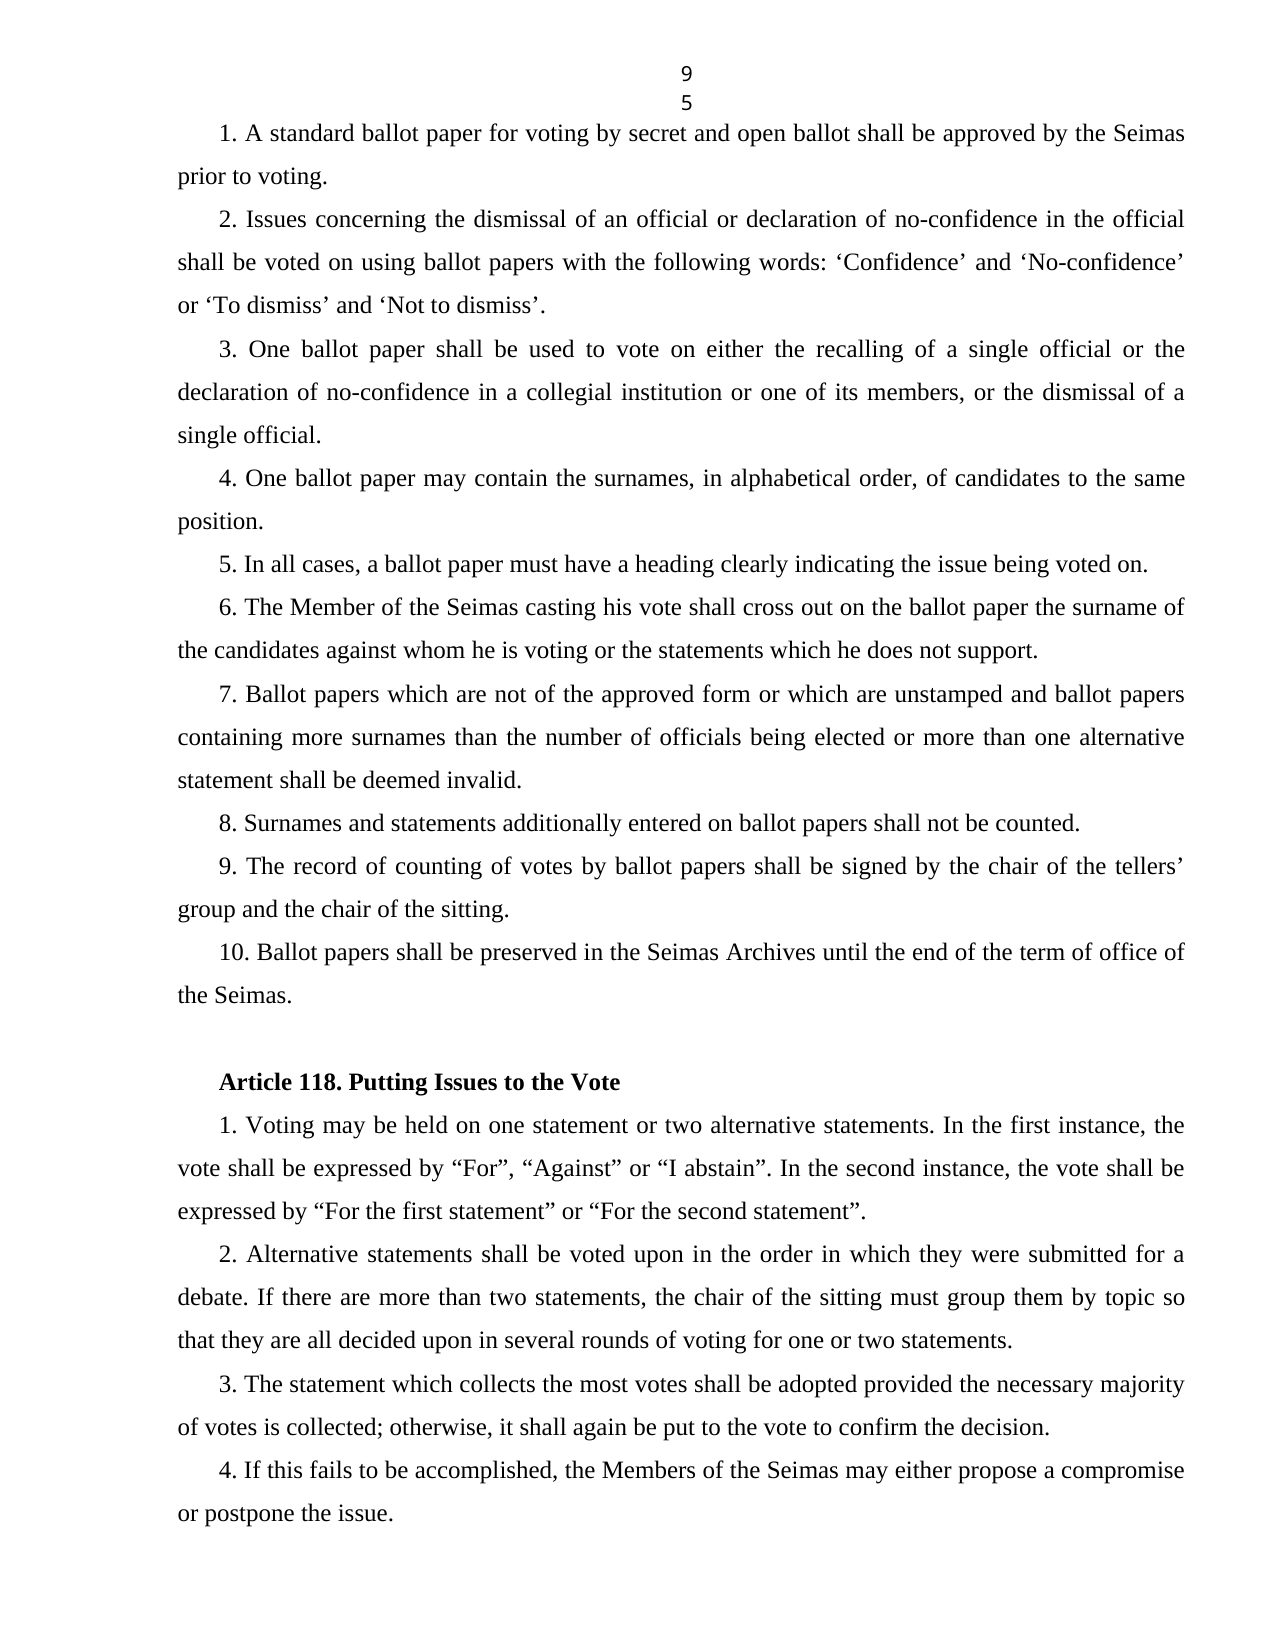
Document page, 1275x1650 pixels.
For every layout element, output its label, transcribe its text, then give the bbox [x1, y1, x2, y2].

text 4. If this fails to be accomplished, the Members of the Seimas may either propose a compromise or postpone the issue. [177, 1455, 1186, 1527]
text Article 118. Putting Issues to the Vote [177, 1067, 1186, 1096]
text 1. A standard ballot paper for voting by secret and open ballot shall be approved by the Seimas prior to voting. [177, 118, 1186, 190]
text 2. Alternative statements shall be voted upon in the order in which they were submitted for a debate. If there are more than two statements, the chair of the sitting must group them by topic so that they are all decided upon in several rounds of voting for one or two statements. [177, 1239, 1186, 1354]
text 5. In all cases, a ballot paper must have a heading clearly indicating the issue being voted on. [177, 549, 1186, 578]
text 4. One ballot paper may contain the surnames, in alphabetical order, of candidates to the same position. [177, 463, 1186, 535]
text 7. Ballot papers which are not of the approved form or which are unstamped and ballot papers containing more surnames than the number of officials being elected or more than one alternative statement shall be deemed invalid. [177, 679, 1186, 794]
text 10. Ballot papers shall be preserved in the Seimas Archives until the end of the term of office of the Seimas. [177, 937, 1186, 1009]
text 9. The record of counting of votes by ballot papers shall be signed by the chair of the tellers’ group and the chair of the sitting. [177, 851, 1186, 923]
text 3. One ballot paper shall be used to vote on either the recalling of a single official or the declaration of no-confidence in a collegial institution or one of its members, or the dismissal of a single official. [177, 334, 1186, 449]
text 3. The statement which collects the most votes shall be adopted provided the necessary majority of votes is collected; otherwise, it shall again be put to the vote to confirm the decision. [177, 1369, 1186, 1441]
text 6. The Member of the Seimas casting his vote shall cross out on the ballot paper the surname of the candidates against whom he is voting or the statements which he does not support. [177, 592, 1186, 664]
text 2. Issues concerning the dismissal of an official or declaration of no-confidence in the official shall be voted on using ballot papers with the following words: ‘Confidence’ and ‘No-confidence’ or ‘To dismiss’ and ‘Not to dismiss’. [177, 204, 1186, 319]
text 8. Surnames and statements additionally entered on ballot papers shall not be counted. [177, 808, 1186, 837]
text 1. Voting may be held on one statement or two alternative statements. In the first instance, the vote shall be expressed by “For”, “Against” or “I abstain”. In the second instance, the vote shall be expressed by “For the first statement” or “For the second statement”. [177, 1110, 1186, 1225]
